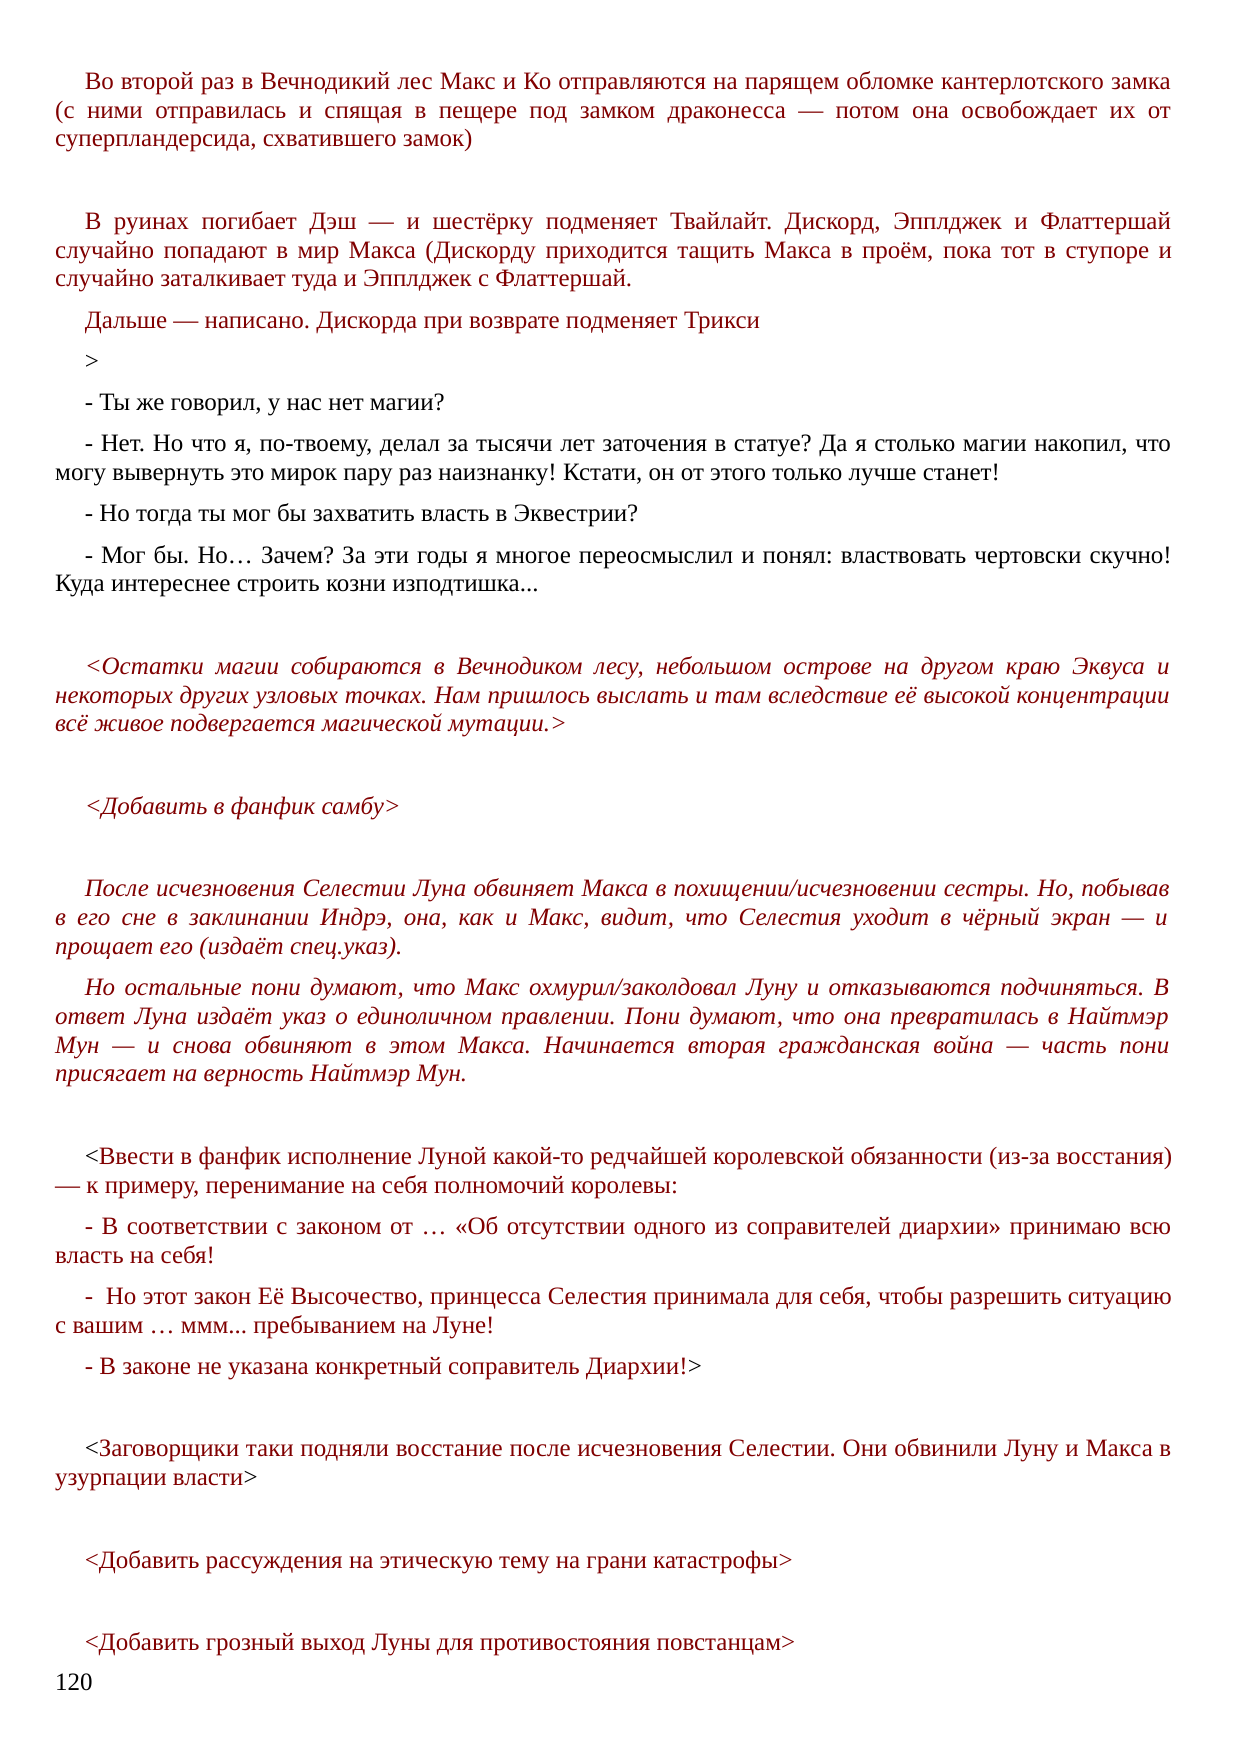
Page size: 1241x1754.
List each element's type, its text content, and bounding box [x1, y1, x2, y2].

text <Добавить в фанфик самбу> [55, 791, 1173, 820]
text После исчезновения Селестии Луна обвиняет Макса в похищении/исчезновении сестры. Но, побывав в его сне в заклинании Индрэ, она, как и Макс, видит, что Селестия уходит в чёрный экран — и прощает его (издаёт спец.указ). [55, 873, 1173, 960]
text В руинах погибает Дэш — и шестёрку подменяет Твайлайт. Дискорд, Эпплджек и Флаттершай случайно попадают в мир Макса (Дискорду приходится тащить Макса в проём, пока тот в ступоре и случайно заталкивает туда и Эпплджек с Флаттершай. [55, 206, 1173, 292]
text > [55, 346, 1173, 375]
text <Добавить грозный выход Луны для противостояния повстанцам> [55, 1627, 1173, 1656]
text Но остальные пони думают, что Макс охмурил/заколдовал Луну и отказываются подчиняться. В ответ Луна издаёт указ о единоличном правлении. Пони думают, что она превратилась в Найтмэр Мун — и снова обвиняют в этом Макса. Начинается вторая гражданская война — часть пони присягает на верность Найтмэр Мун. [55, 972, 1173, 1087]
text Во второй раз в Вечнодикий лес Макс и Ко отправляются на парящем обломке кантерлотского замка (с ними отправилась и спящая в пещере под замком драконесса — потом она освобождает их от суперпландерсида, схватившего замок) [55, 66, 1173, 152]
text - Но этот закон Её Высочество, принцесса Селестия принимала для себя, чтобы разрешить ситуацию с вашим … ммм... пребыванием на Луне! [55, 1281, 1173, 1338]
text - В соответствии с законом от … «Об отсутствии одного из соправителей диархии» принимаю всю власть на себя! [55, 1211, 1173, 1268]
text <Остатки магии собираются в Вечнодиком лесу, небольшом острове на другом краю Эквуса и некоторых других узловых точках. Нам пришлось выслать и там вследствие её высокой концентрации всё живое подвергается магической мутации.> [55, 651, 1173, 737]
text <Заговорщики таки подняли восстание после исчезновения Селестии. Они обвинили Луну и Макса в узурпации власти> [55, 1433, 1173, 1491]
text - В законе не указана конкретный соправитель Диархии!> [55, 1351, 1173, 1380]
text - Нет. Но что я, по-твоему, делал за тысячи лет заточения в статуе? Да я столько магии накопил, что могу вывернуть это мирок пару раз наизнанку! Кстати, он от этого только лучше станет! [55, 428, 1173, 486]
text <Ввести в фанфик исполнение Луной какой-то редчайшей королевской обязанности (из-за восстания) — к примеру, перенимание на себя полномочий королевы: [55, 1141, 1173, 1198]
text - Ты же говорил, у нас нет магии? [55, 387, 1173, 416]
text - Но тогда ты мог бы захватить власть в Эквестрии? [55, 498, 1173, 527]
text - Мог бы. Но… Зачем? За эти годы я многое переосмыслил и понял: властвовать чертовски скучно! Куда интереснее строить козни изподтишка... [55, 540, 1173, 597]
text <Добавить рассуждения на этическую тему на грани катастрофы> [55, 1545, 1173, 1573]
text Дальше — написано. Дискорда при возврате подменяет Трикси [55, 305, 1173, 333]
